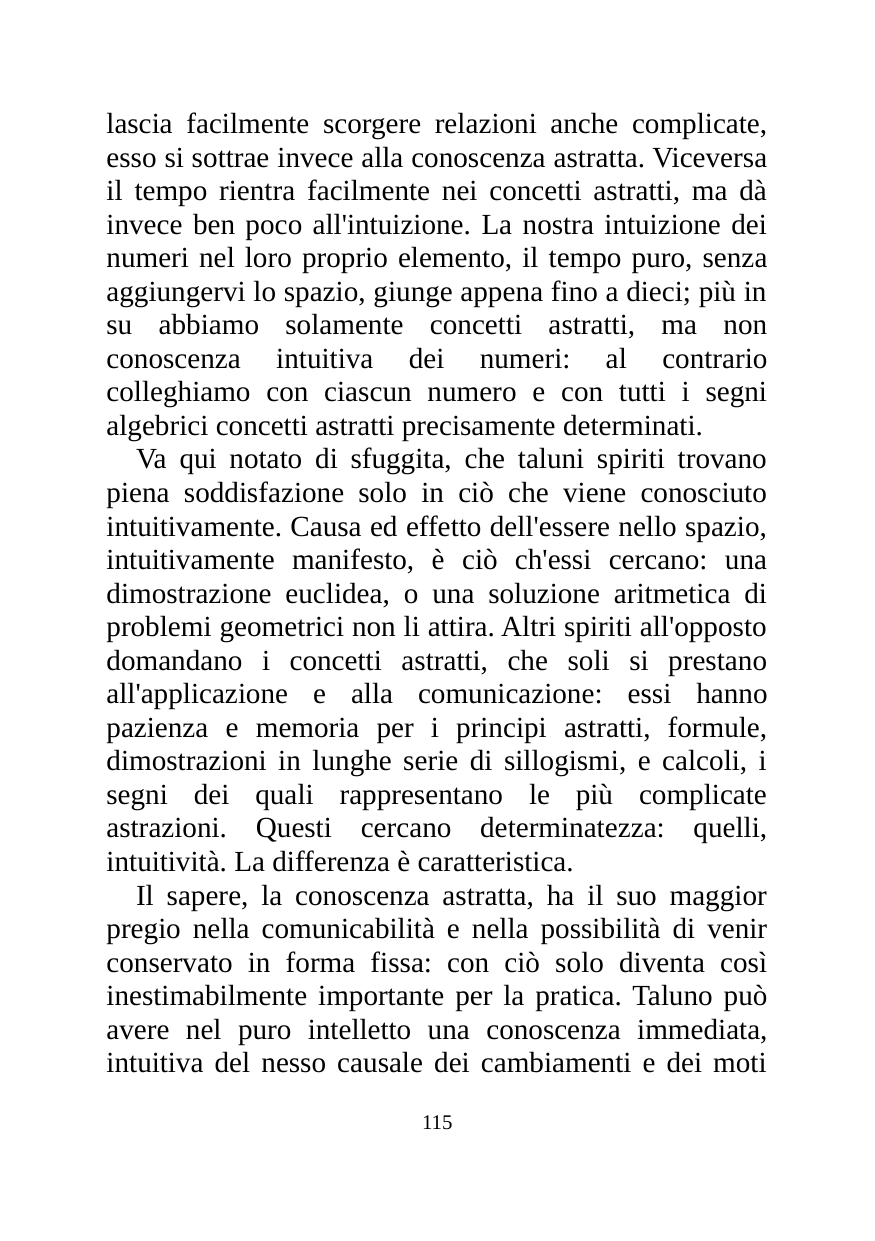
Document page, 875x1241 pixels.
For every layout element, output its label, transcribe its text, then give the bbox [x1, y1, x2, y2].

text Va qui notato di sfuggita, che taluni spiriti trovano piena soddisfazione solo in ciò che viene conosciuto intuitivamente. Causa ed effetto dell'essere nello spazio, intuitivamente manifesto, è ciò ch'essi cercano: una dimostrazione euclidea, o una soluzione aritmetica di problemi geometrici non li attira. Altri spiriti all'opposto domandano i concetti astratti, che soli si prestano all'applicazione e alla comunicazione: essi hanno pazienza e memoria per i principi astratti, formule, dimostrazioni in lunghe serie di sillogismi, e calcoli, i segni dei quali rappresentano le più complicate astrazioni. Questi cercano determinatezza: quelli, intuitività. La differenza è caratteristica. [106, 442, 768, 878]
text Il sapere, la conoscenza astratta, ha il suo maggior pregio nella comunicabilità e nella possibilità di venir conservato in forma fissa: con ciò solo diventa così inestimabilmente importante per la pratica. Taluno può avere nel puro intelletto una conoscenza immediata, intuitiva del nesso causale dei cambiamenti e dei moti [106, 878, 768, 1079]
text lascia facilmente scorgere relazioni anche complicate, esso si sottrae invece alla conoscenza astratta. Viceversa il tempo rientra facilmente nei concetti astratti, ma dà invece ben poco all'intuizione. La nostra intuizione dei numeri nel loro proprio elemento, il tempo puro, senza aggiungervi lo spazio, giunge appena fino a dieci; più in su abbiamo solamente concetti astratti, ma non conoscenza intuitiva dei numeri: al contrario colleghiamo con ciascun numero e con tutti i segni algebrici concetti astratti precisamente determinati. [106, 106, 768, 442]
